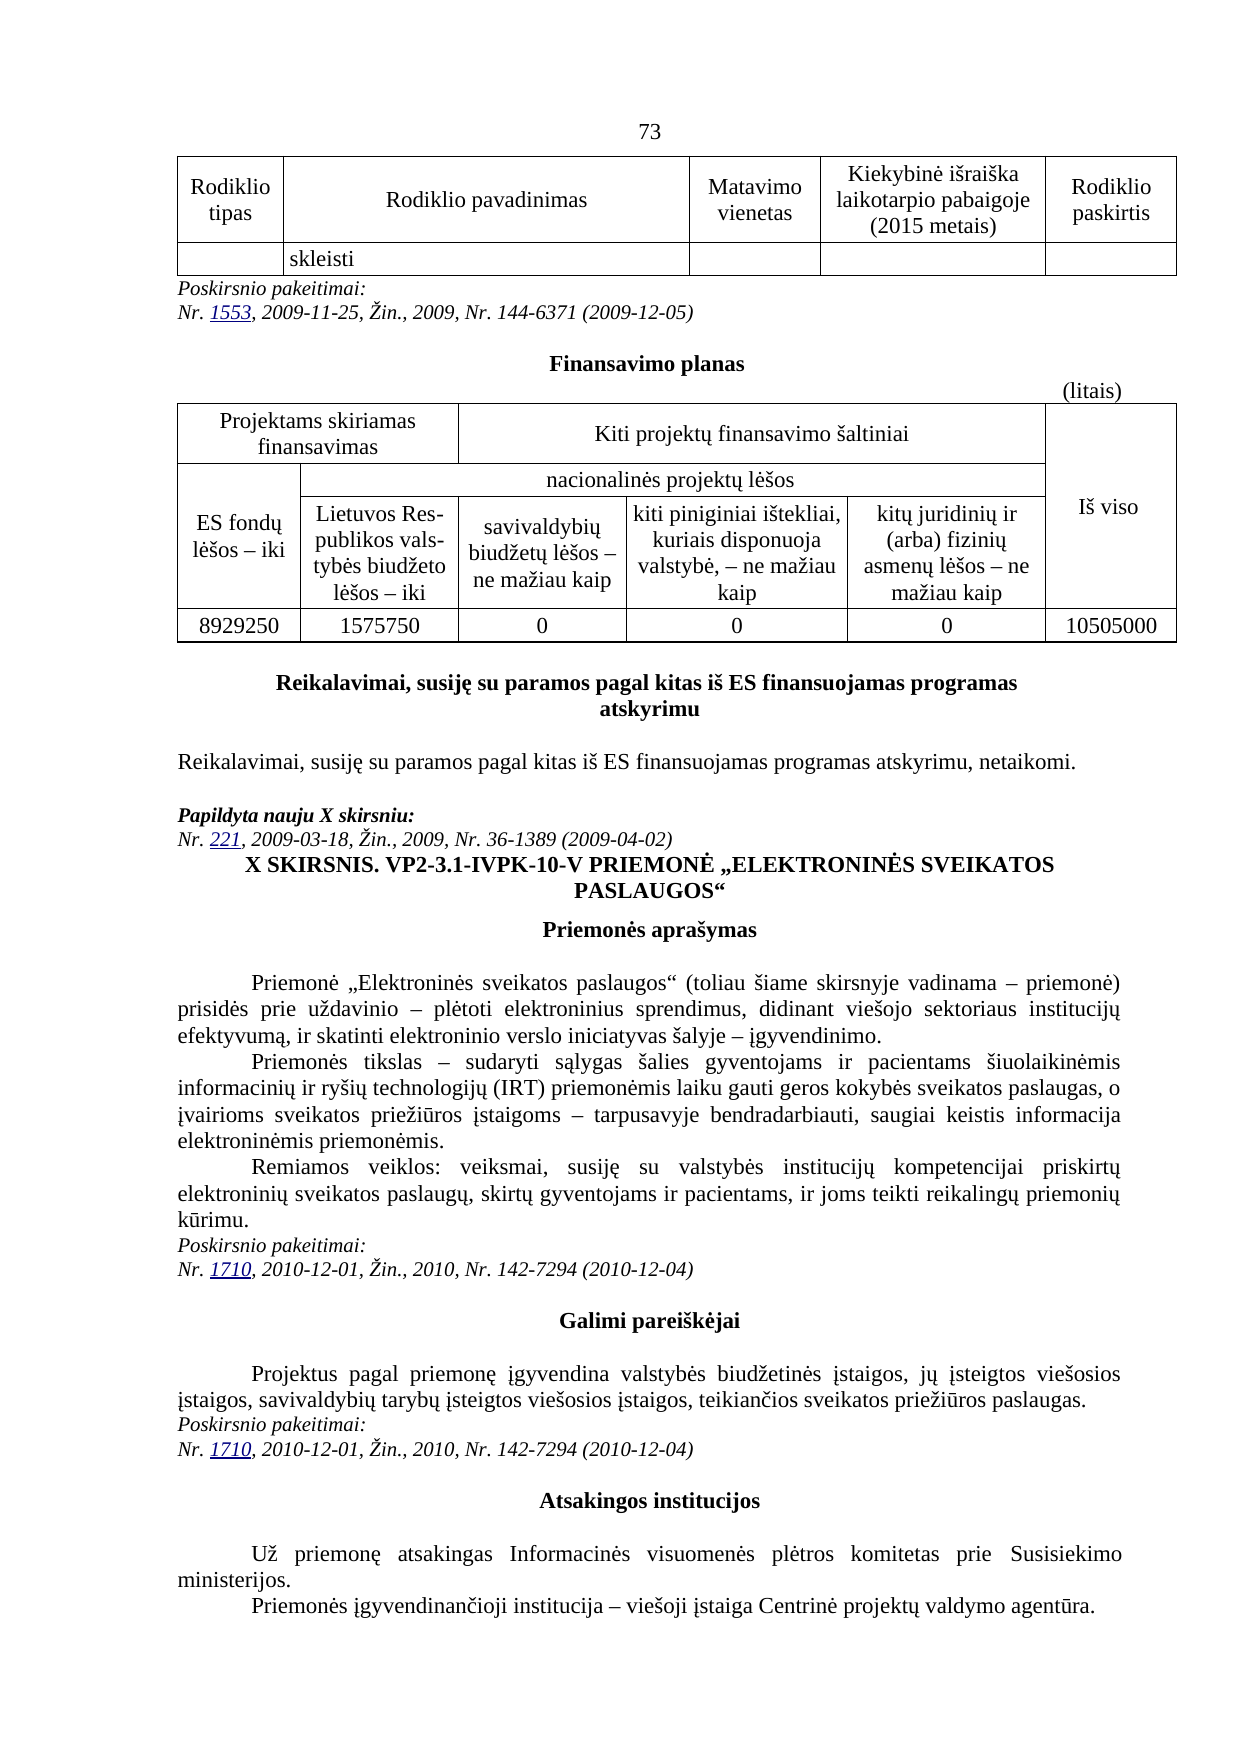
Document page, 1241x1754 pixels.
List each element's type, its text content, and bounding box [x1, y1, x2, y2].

table_cell savivaldybių biudžetų lėšos – ne mažiau kaip [459, 497, 626, 608]
text (litais) [177, 377, 1122, 403]
table_cell [178, 243, 283, 275]
text Papildyta nauju X skirsniu: [177, 803, 1122, 827]
text X SKIRSNIS. VP2-3.1-IVPK-10-V PRIEMONĖ „ELEKTRONINĖS SVEIKATOS PASLAUGOS“ [177, 851, 1122, 904]
text Priemonės tikslas – sudaryti sąlygas šalies gyventojams ir pacientams šiuolaikinėmis informacinių ir ryšių technologijų (IRT) priemonėmis laiku gauti geros kokybės sveikatos paslaugas, o įvairioms sveikatos priežiūros įstaigoms – tarpusavyje bendradarbiauti, saugiai keistis informacija elektroninėmis priemonėmis. [177, 1048, 1122, 1153]
text Reikalavimai, susiję su paramos pagal kitas iš ES finansuojamas programas atskyrimu [177, 643, 1122, 721]
table_cell kitų juridinių ir (arba) fizinių asmenų lėšos – ne mažiau kaip [848, 497, 1045, 608]
table_header Rodiklio paskirtis [1046, 157, 1176, 242]
table_cell ES fondų lėšos – iki [178, 464, 300, 608]
table_cell 0 [848, 609, 1045, 641]
text Reikalavimai, susiję su paramos pagal kitas iš ES finansuojamas programas atskyrimu, netaikomi. [177, 748, 1122, 774]
text Atsakingos institucijos [177, 1487, 1122, 1513]
text Poskirsnio pakeitimai: [177, 276, 1122, 300]
text Remiamos veiklos: veiksmai, susiję su valstybės institucijų kompetencijai priskirtų elektroninių sveikatos paslaugų, skirtų gyventojams ir pacientams, ir joms teikti reikalingų priemonių kūrimu. [177, 1153, 1122, 1232]
table_header Rodiklio pavadinimas [284, 157, 689, 242]
text Nr. 1553, 2009-11-25, Žin., 2009, Nr. 144-6371 (2009-12-05) [177, 300, 1122, 324]
table_cell 0 [459, 609, 626, 641]
text Priemonės aprašymas [177, 916, 1122, 943]
table_header Projektams skiriamas finansavimas [178, 404, 458, 463]
table_header Iš viso [1046, 404, 1176, 608]
table_cell 8929250 [178, 609, 300, 641]
text Priemonės įgyvendinančioji institucija – viešoji įstaiga Centrinė projektų valdymo agentūra. [177, 1592, 1122, 1619]
table_cell [1046, 243, 1176, 275]
text Nr. 221, 2009-03-18, Žin., 2009, Nr. 36-1389 (2009-04-02) [177, 827, 1122, 851]
text Poskirsnio pakeitimai: [177, 1232, 1122, 1257]
text Už priemonę atsakingas Informacinės visuomenės plėtros komitetas prie Susisiekimo ministerijos. [177, 1539, 1122, 1592]
text Nr. 1710, 2010-12-01, Žin., 2010, Nr. 142-7294 (2010-12-04) [177, 1436, 1122, 1461]
table_cell 10505000 [1046, 609, 1176, 641]
text Nr. 1710, 2010-12-01, Žin., 2010, Nr. 142-7294 (2010-12-04) [177, 1257, 1122, 1281]
text Galimi pareiškėjai [177, 1307, 1122, 1333]
text Projektus pagal priemonę įgyvendina valstybės biudžetinės įstaigos, jų įsteigtos viešosios įstaigos, savivaldybių tarybų įsteigtos viešosios įstaigos, teikiančios sveikatos priežiūros paslaugas. [177, 1360, 1122, 1412]
table_cell nacionalinės projektų lėšos [301, 464, 1045, 496]
table_cell 1575750 [301, 609, 458, 641]
table_header Kiti projektų finansavimo šaltiniai [459, 404, 1045, 463]
table_cell kiti piniginiai ištekliai, kuriais disponuoja valstybė, – ne mažiau kaip [627, 497, 847, 608]
table_header Rodiklio tipas [178, 157, 283, 242]
table_header Kiekybinė išraiška laikotarpio pabaigoje (2015 metais) [821, 157, 1045, 242]
text Poskirsnio pakeitimai: [177, 1412, 1122, 1436]
text Finansavimo planas [177, 350, 1122, 377]
table_header Matavimo vienetas [690, 157, 820, 242]
text Priemonė „Elektroninės sveikatos paslaugos“ (toliau šiame skirsnyje vadinama – priemonė) prisidės prie uždavinio – plėtoti elektroninius sprendimus, didinant viešojo sektoriaus institucijų efektyvumą, ir skatinti elektroninio verslo iniciatyvas šalyje – įgyvendinimo. [177, 969, 1122, 1048]
table_cell Lietuvos Res­publikos vals­tybės biudžeto lėšos – iki [301, 497, 458, 608]
table_cell skleisti [284, 243, 689, 275]
table_cell [821, 243, 1045, 275]
table_cell 0 [627, 609, 847, 641]
table_cell [690, 243, 820, 275]
